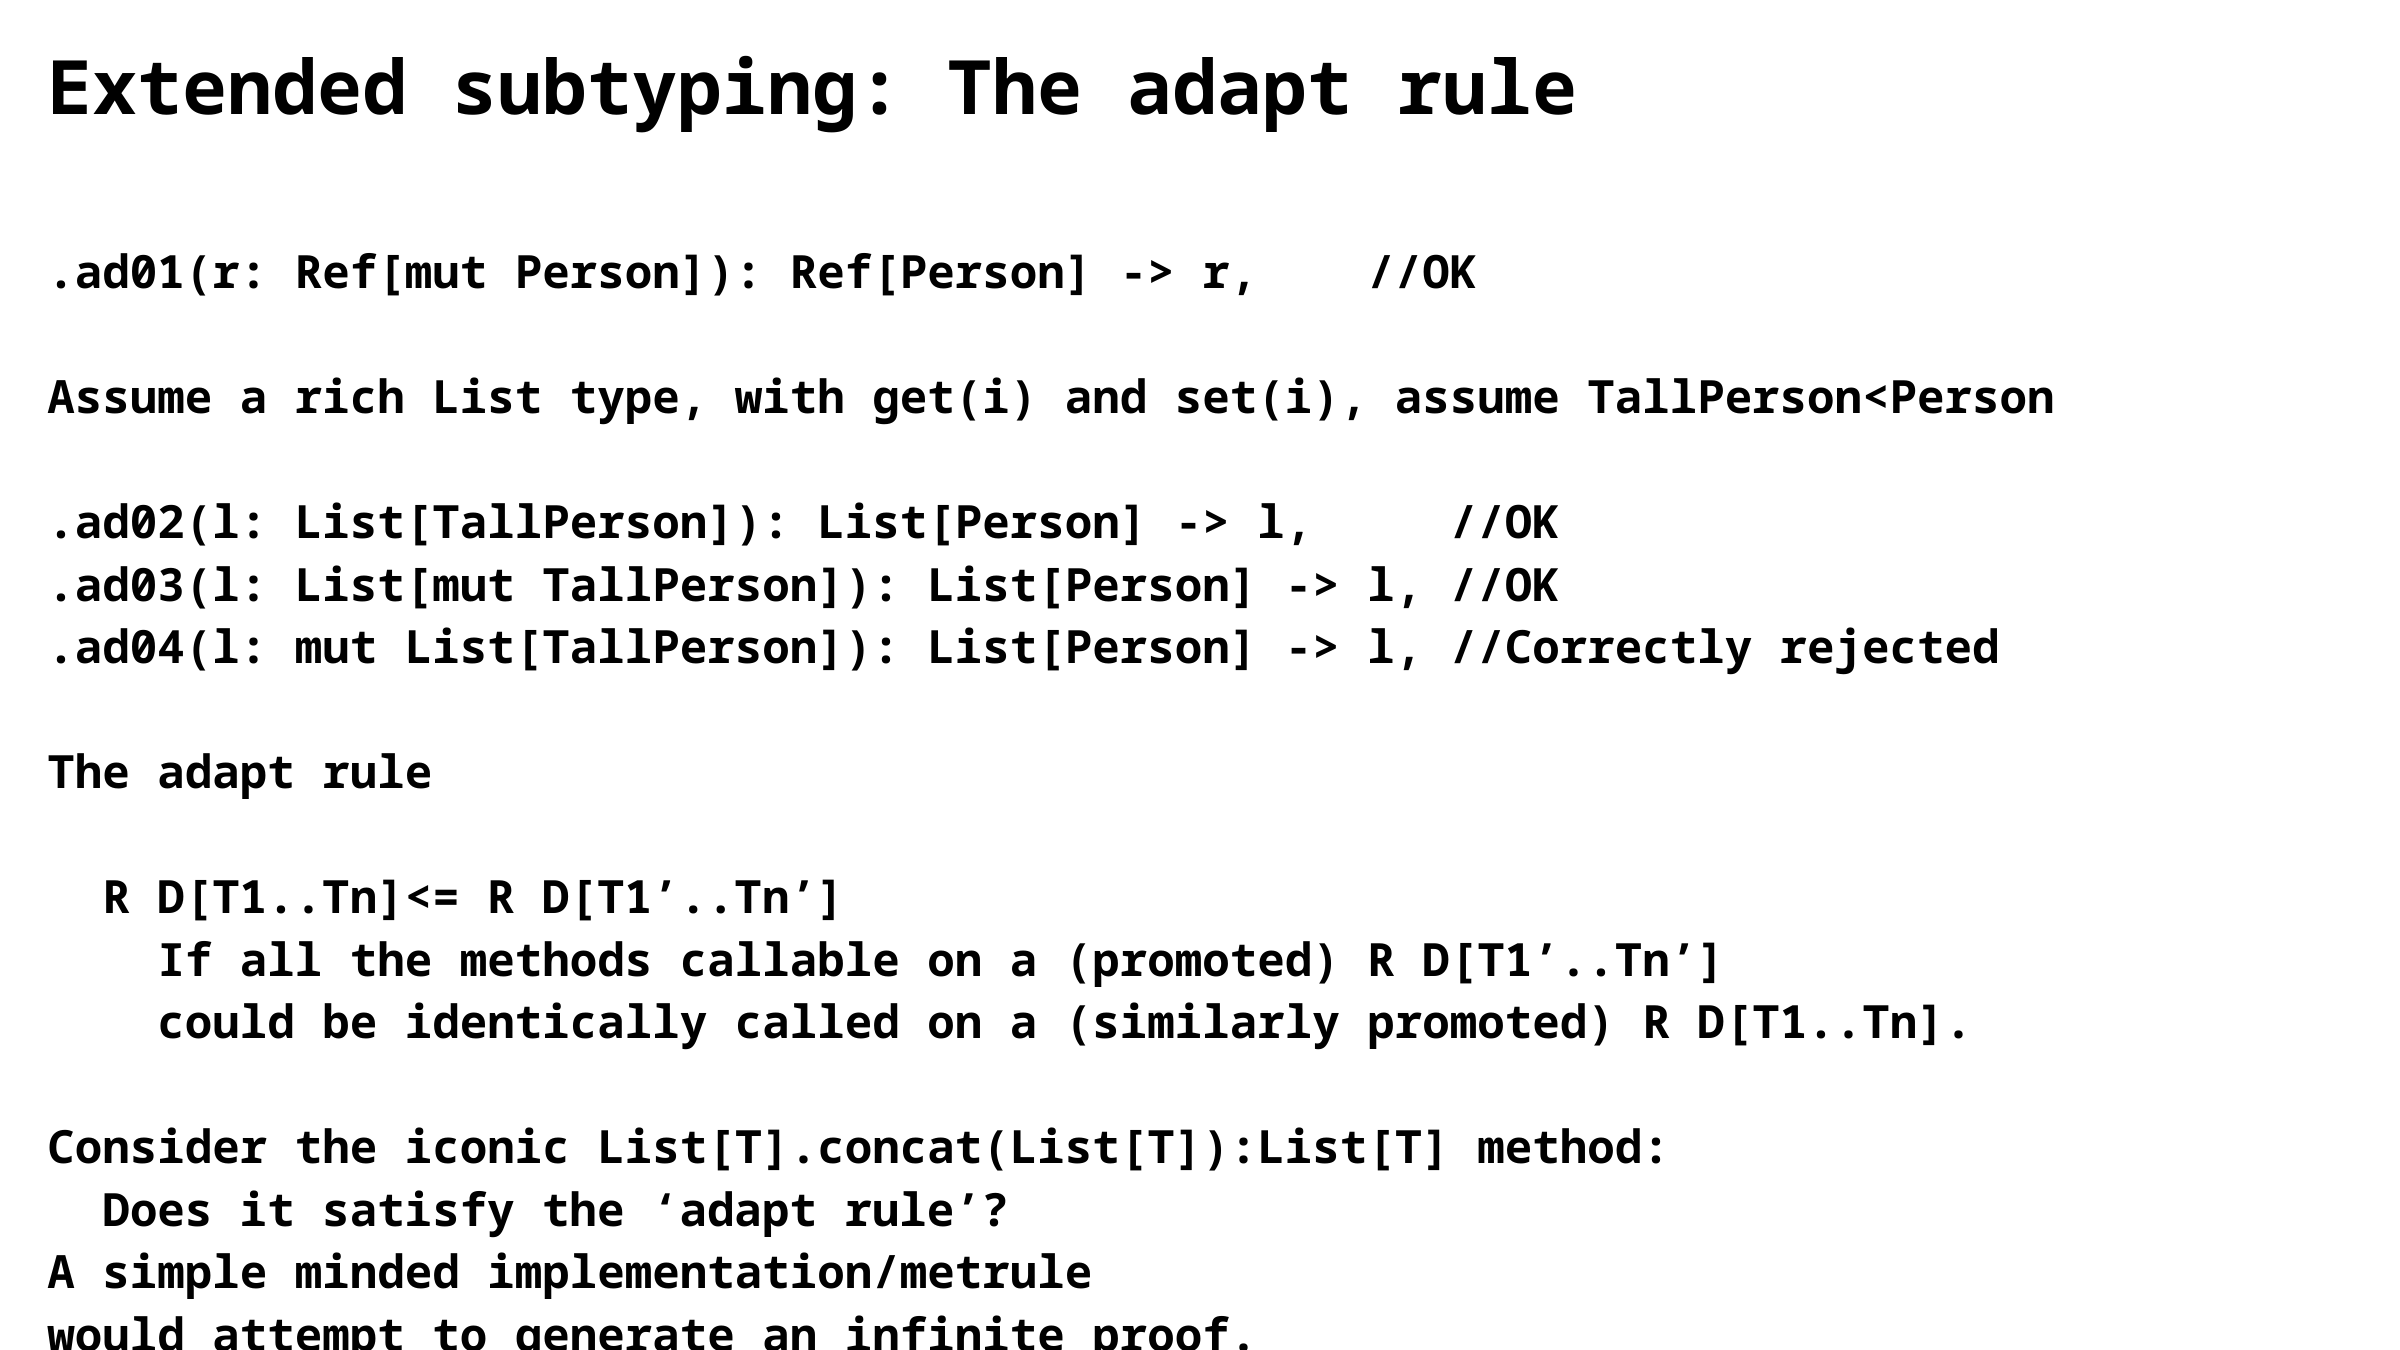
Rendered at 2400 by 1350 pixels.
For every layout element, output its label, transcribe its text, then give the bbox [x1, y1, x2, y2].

text_box Extended subtyping: The adapt rule .ad01(r: Ref[mut Person]): Ref[Person] -> r, //OK Assume a rich List type, with get(i) and set(i), assume TallPerson<Person .ad02(l: List[TallPerson]): List[Person] -> l, //OK .ad03(l: List[mut TallPerson]): List[Person] -> l, //OK .ad04(l: mut List[TallPerson]): List[Person] -> l, //Correctly rejected The adapt rule R D[T1..Tn]<= R D[T1’..Tn’] If all the methods callable on a (promoted) R D[T1’..Tn’] could be identically called on a (similarly promoted) R D[T1..Tn]. Consider the iconic List[T].concat(List[T]):List[T] method: Does it satisfy the ‘adapt rule’? A simple minded implementation/metrule would attempt to generate an infinite proof. [32, 27, 2358, 1231]
